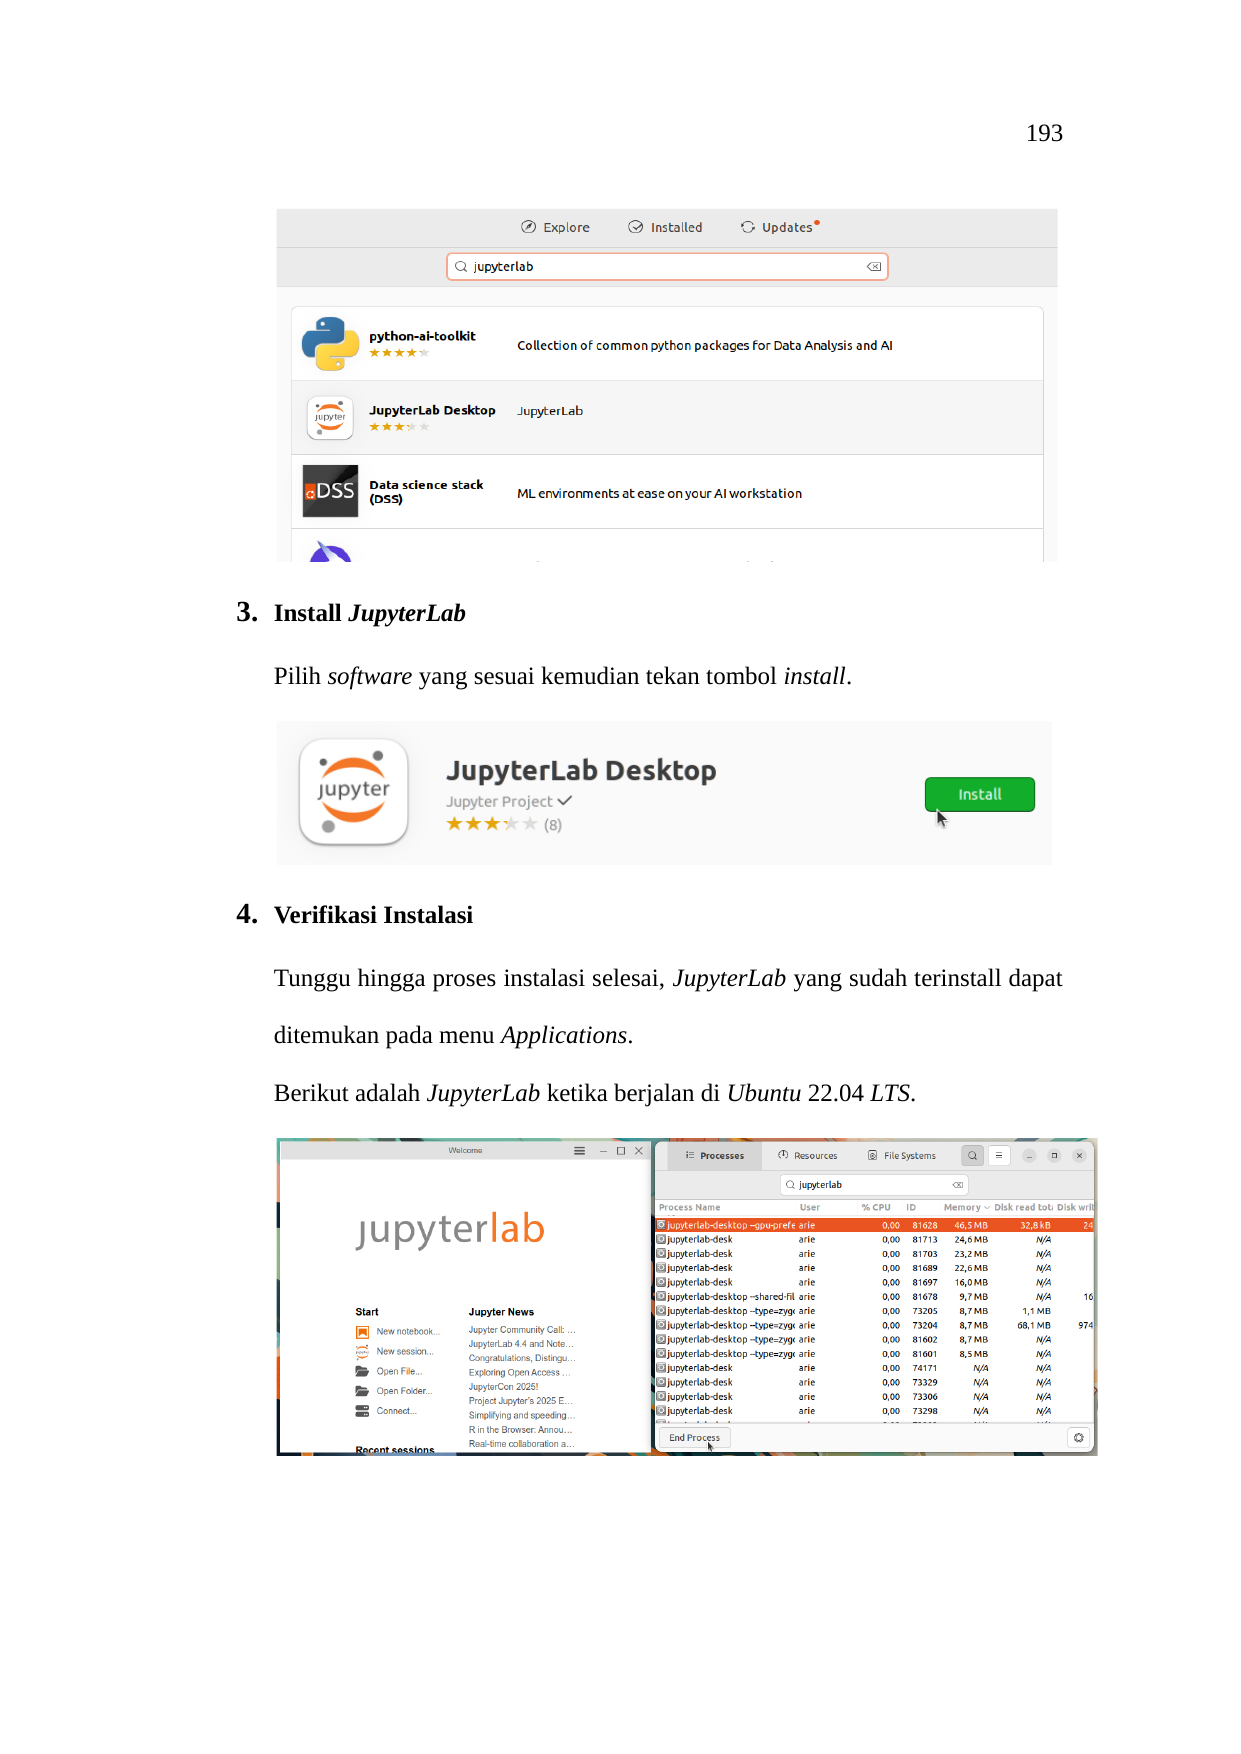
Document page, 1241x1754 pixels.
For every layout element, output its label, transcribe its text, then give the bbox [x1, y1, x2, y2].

picture [276, 208, 1058, 562]
list Tunggu hingga proses instalasi selesai, JupyterLab yang sudah terinstall dapat ditemukan pada menu Applications. [236, 963, 1063, 1049]
list Pilih software yang sesuai kemudian tekan tombol install. [236, 661, 1063, 689]
picture [276, 721, 1052, 865]
list Verifikasi Instalasi [236, 896, 1063, 929]
list Berikut adalah JupyterLab ketika berjalan di Ubuntu 22.04 LTS. [236, 1078, 1063, 1107]
list Install JupyterLab [236, 594, 1063, 627]
picture [276, 1138, 1098, 1456]
